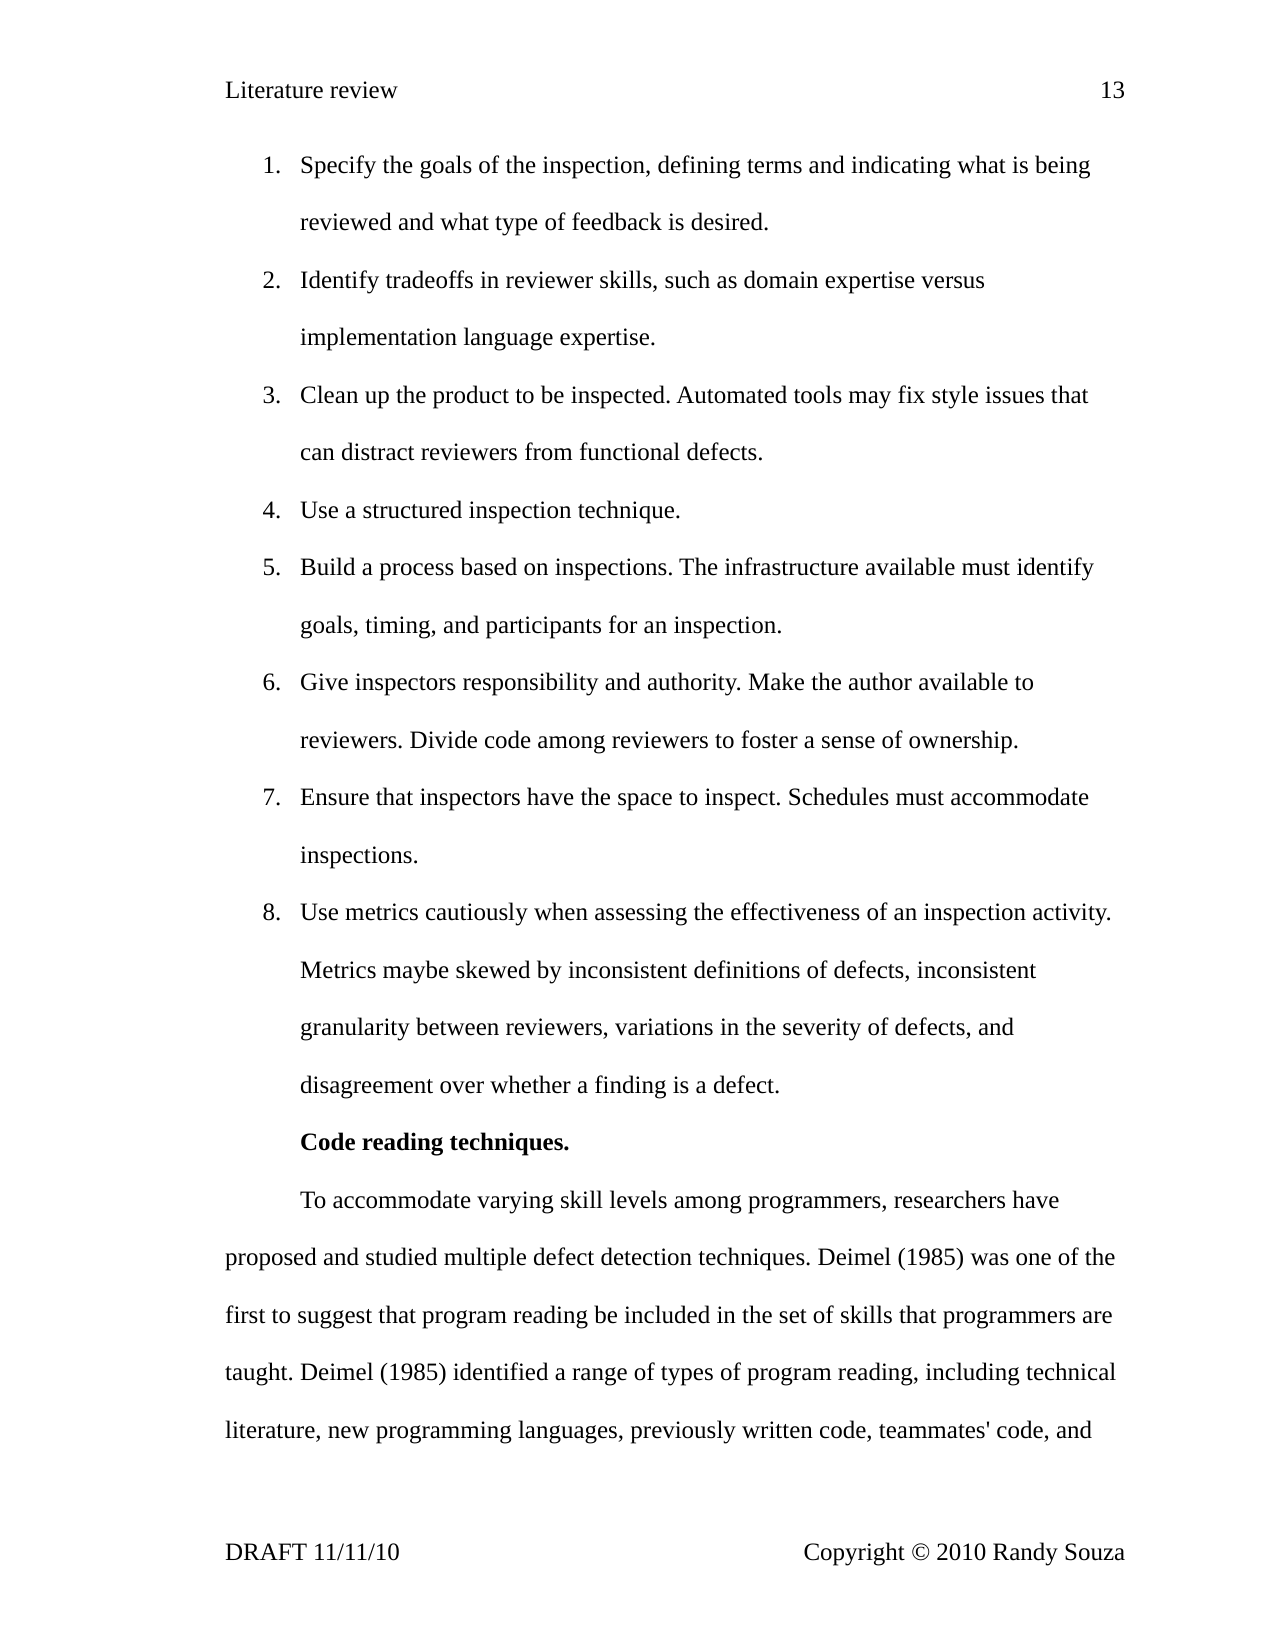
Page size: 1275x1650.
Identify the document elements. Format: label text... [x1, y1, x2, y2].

list Identify tradeoffs in reviewer skills, such as domain expertise versus implementation language expertise. [262, 265, 1125, 351]
list Specify the goals of the inspection, defining terms and indicating what is being reviewed and what type of feedback is desired. [262, 150, 1125, 236]
list Use a structured inspection technique. [262, 495, 1125, 524]
list Clean up the product to be inspected. Automated tools may fix style issues that can distract reviewers from functional defects. [262, 380, 1125, 466]
list Use metrics cautiously when assessing the effectiveness of an inspection activity. Metrics maybe skewed by inconsistent definitions of defects, inconsistent granularity between reviewers, variations in the severity of defects, and disagreement over whether a finding is a defect. [262, 897, 1125, 1099]
list Give inspectors responsibility and authority. Make the author available to reviewers. Divide code among reviewers to foster a sense of ownership. [262, 667, 1125, 754]
list Ensure that inspectors have the space to inspect. Schedules must accommodate inspections. [262, 782, 1125, 869]
subtitle Code reading techniques. [300, 1127, 1125, 1156]
text To accommodate varying skill levels among programmers, researchers have proposed and studied multiple defect detection techniques. Deimel (1985) was one of the first to suggest that program reading be included in the set of skills that programmers are taught. Deimel (1985) identified a range of types of program reading, including technical literature, new programming languages, previously written code, teammates' code, and [225, 1185, 1125, 1444]
list Build a process based on inspections. The infrastructure available must identify goals, timing, and participants for an inspection. [262, 552, 1125, 639]
